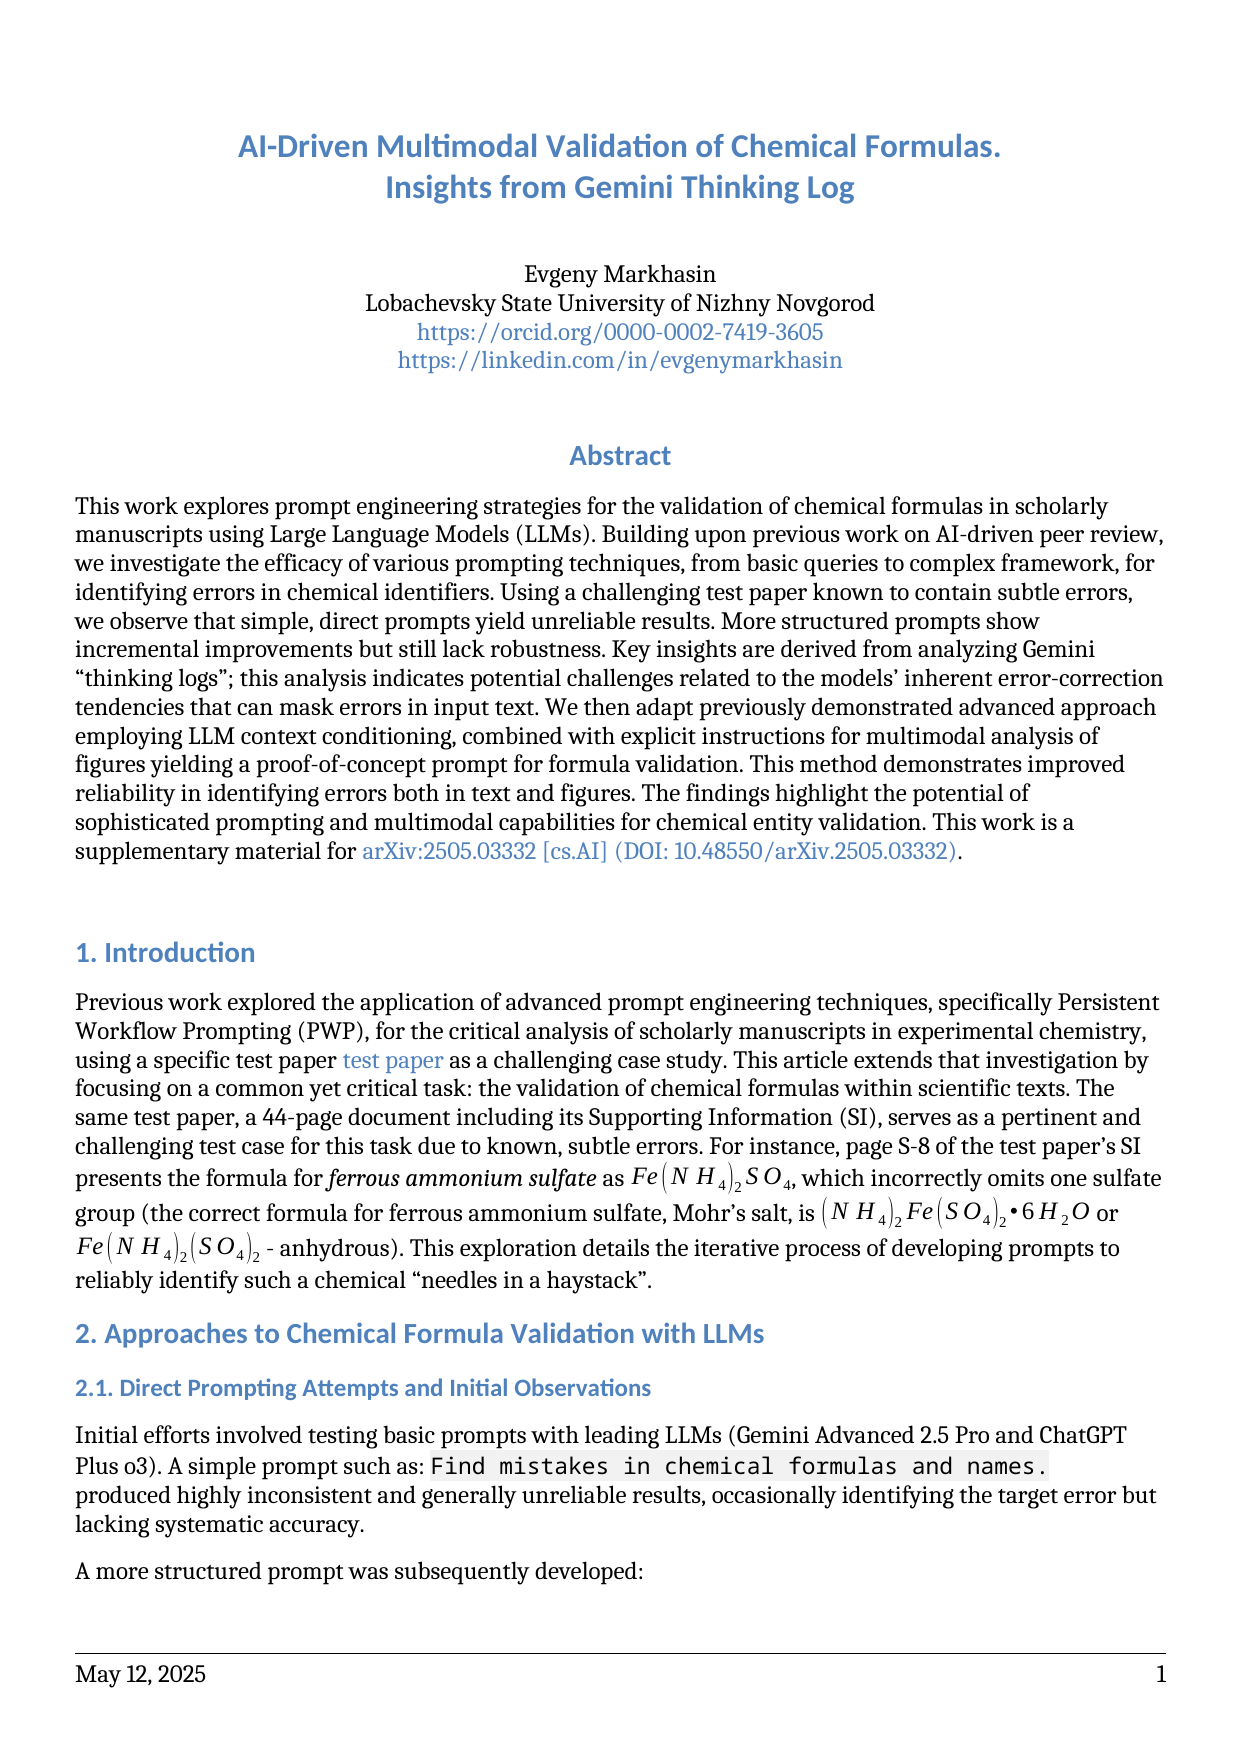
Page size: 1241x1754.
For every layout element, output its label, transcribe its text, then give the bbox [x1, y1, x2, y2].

text This work explores prompt engineering strategies for the validation of chemical formulas in scholarly manuscripts using Large Language Models (LLMs). Building upon previous work on AI-driven peer review, we investigate the efficacy of various prompting techniques, from basic queries to complex framework, for identifying errors in chemical identifiers. Using a challenging test paper known to contain subtle errors, we observe that simple, direct prompts yield unreliable results. More structured prompts show incremental improvements but still lack robustness. Key insights are derived from analyzing Gemini “thinking logs”; this analysis indicates potential challenges related to the models’ inherent error-correction tendencies that can mask errors in input text. We then adapt previously demonstrated advanced approach employing LLM context conditioning, combined with explicit instructions for multimodal analysis of figures yielding a proof-of-concept prompt for formula validation. This method demonstrates improved reliability in identifying errors both in text and figures. The findings highlight the potential of sophisticated prompting and multimodal capabilities for chemical entity validation. This work is a supplementary material for arXiv:2505.03332 [cs.AI] (DOI: 10.48550/arXiv.2505.03332). [75, 492, 1165, 865]
subtitle AI-Driven Multimodal Validation of Chemical Formulas. Insights from Gemini Thinking Log [75, 125, 1165, 206]
text https://linkedin.com/in/evgenymarkhasin [75, 346, 1165, 375]
subtitle 2.1. Direct Prompting Attempts and Initial Observations [75, 1372, 1165, 1402]
text A more structured prompt was subsequently developed: [75, 1557, 1165, 1586]
text https://orcid.org/0000-0002-7419-3605 [75, 318, 1165, 346]
text Lobachevsky State University of Nizhny Novgorod [75, 289, 1165, 318]
subtitle Abstract [75, 437, 1165, 473]
text Evgeny Markhasin [75, 260, 1165, 289]
subtitle 1. Introduction [75, 934, 1165, 969]
text Previous work explored the application of advanced prompt engineering techniques, specifically Persistent Workflow Prompting (PWP), for the critical analysis of scholarly manuscripts in experimental chemistry, using a specific test paper test paper as a challenging case study. This article extends that investigation by focusing on a common yet critical task: the validation of chemical formulas within scientific texts. The same test paper, a 44-page document including its Supporting Information (SI), serves as a pertinent and challenging test case for this task due to known, subtle errors. For instance, page S-8 of the test paper’s SI presents the formula for ferrous ammonium sulfate as , which incorrectly omits one sulfate group (the correct formula for ferrous ammonium sulfate, Mohr’s salt, is or - anhydrous). This exploration details the iterative process of developing prompts to reliably identify such a chemical “needles in a haystack”. [75, 988, 1165, 1294]
text Initial efforts involved testing basic prompts with leading LLMs (Gemini Advanced 2.5 Pro and ChatGPT Plus o3). A simple prompt such as: Find mistakes in chemical formulas and names. produced highly inconsistent and generally unreliable results, occasionally identifying the target error but lacking systematic accuracy. [75, 1421, 1165, 1538]
subtitle 2. Approaches to Chemical Formula Validation with LLMs [75, 1315, 1165, 1351]
